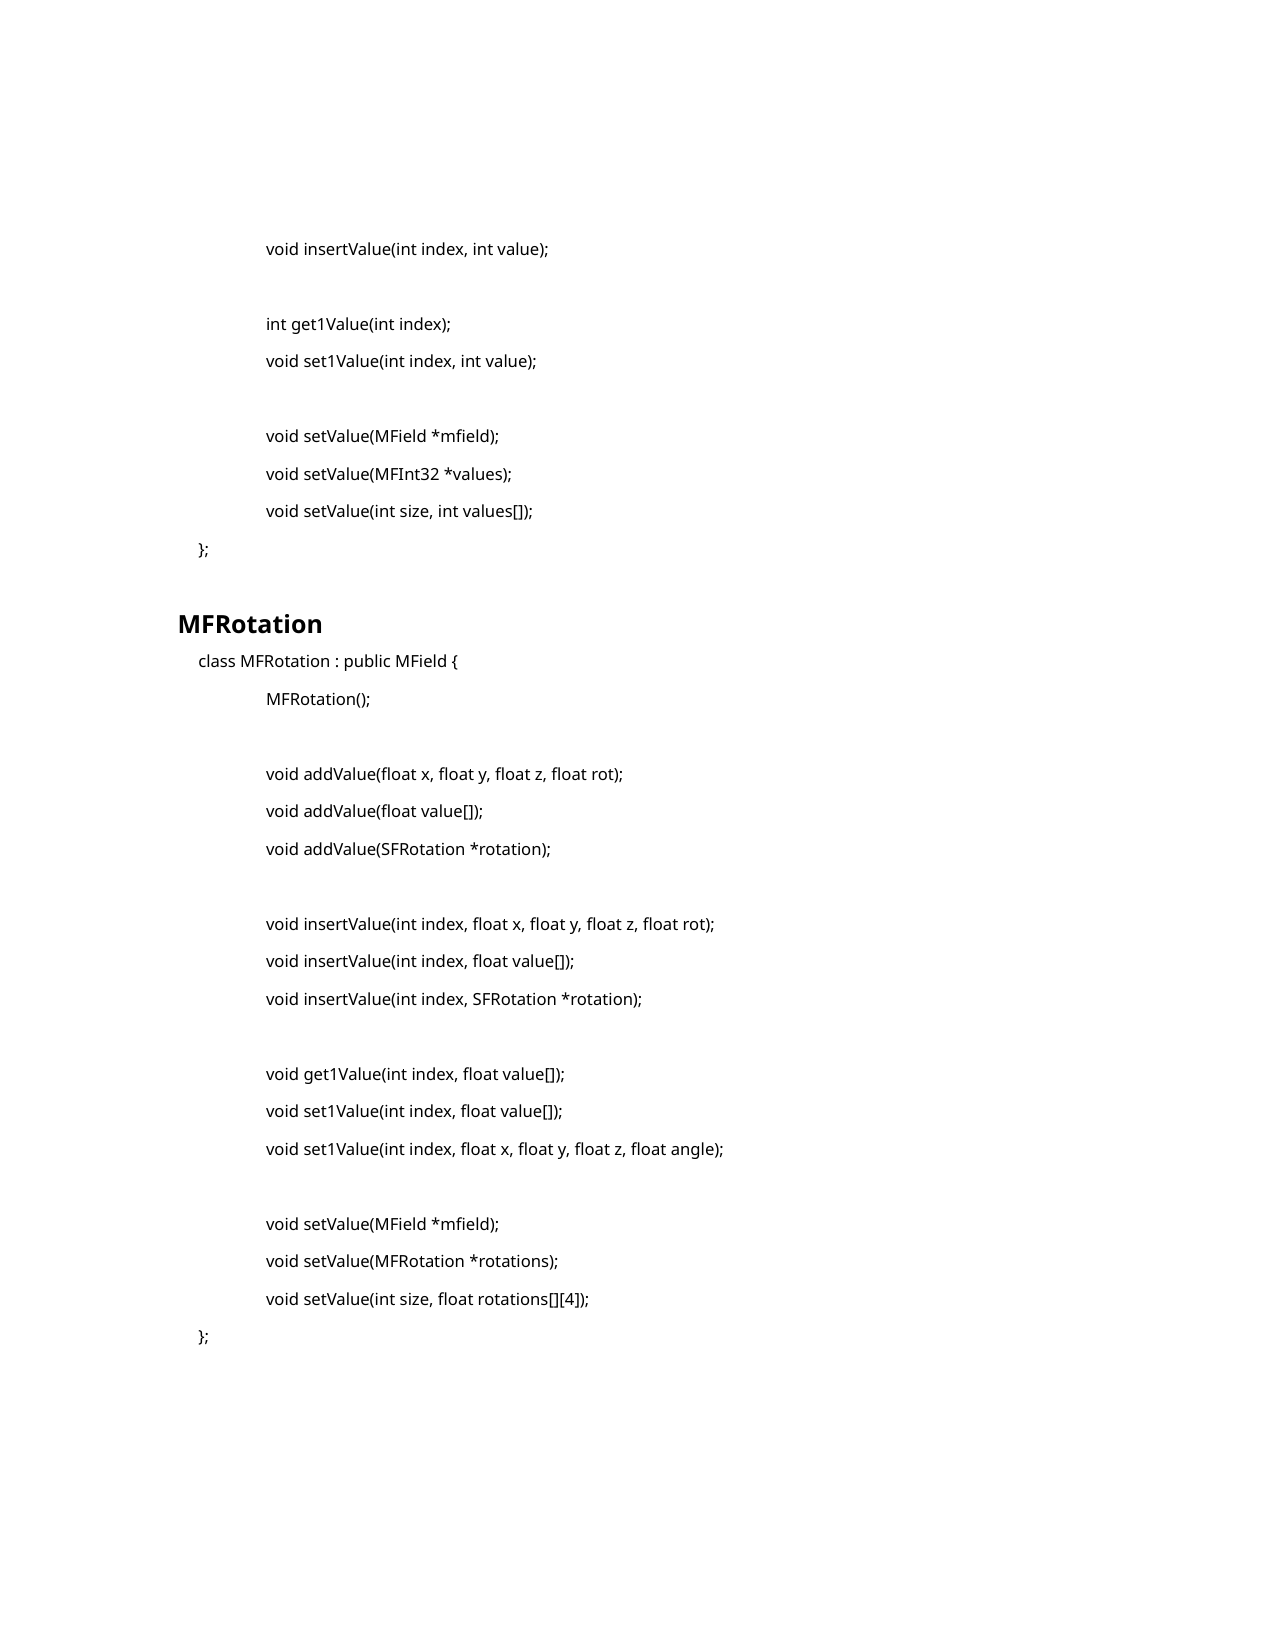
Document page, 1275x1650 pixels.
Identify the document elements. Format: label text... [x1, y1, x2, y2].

subtitle MFRotation [177, 605, 1098, 642]
text void set1Value(int index, float x, float y, float z, float angle); [198, 1130, 1098, 1167]
text void set1Value(int index, int value); [198, 342, 1098, 380]
text void insertValue(int index, float value[]); [198, 942, 1098, 980]
text void addValue(float value[]); [198, 792, 1098, 830]
text MFRotation(); [198, 680, 1098, 717]
text int get1Value(int index); [198, 305, 1098, 342]
text void insertValue(int index, float x, float y, float z, float rot); [198, 905, 1098, 942]
text void insertValue(int index, SFRotation *rotation); [198, 980, 1098, 1017]
text void addValue(float x, float y, float z, float rot); [198, 755, 1098, 792]
text class MFRotation : public MField { [198, 642, 1098, 680]
text }; [198, 530, 1098, 567]
text void set1Value(int index, float value[]); [198, 1092, 1098, 1130]
text void setValue(MField *mfield); [198, 417, 1098, 455]
text void insertValue(int index, int value); [198, 230, 1098, 267]
text }; [198, 1317, 1098, 1355]
text void setValue(MFRotation *rotations); [198, 1242, 1098, 1280]
text void addValue(SFRotation *rotation); [198, 830, 1098, 867]
text void setValue(int size, int values[]); [198, 492, 1098, 530]
text void setValue(MFInt32 *values); [198, 455, 1098, 492]
text void setValue(MField *mfield); [198, 1205, 1098, 1242]
text void get1Value(int index, float value[]); [198, 1055, 1098, 1092]
text void setValue(int size, float rotations[][4]); [198, 1280, 1098, 1317]
